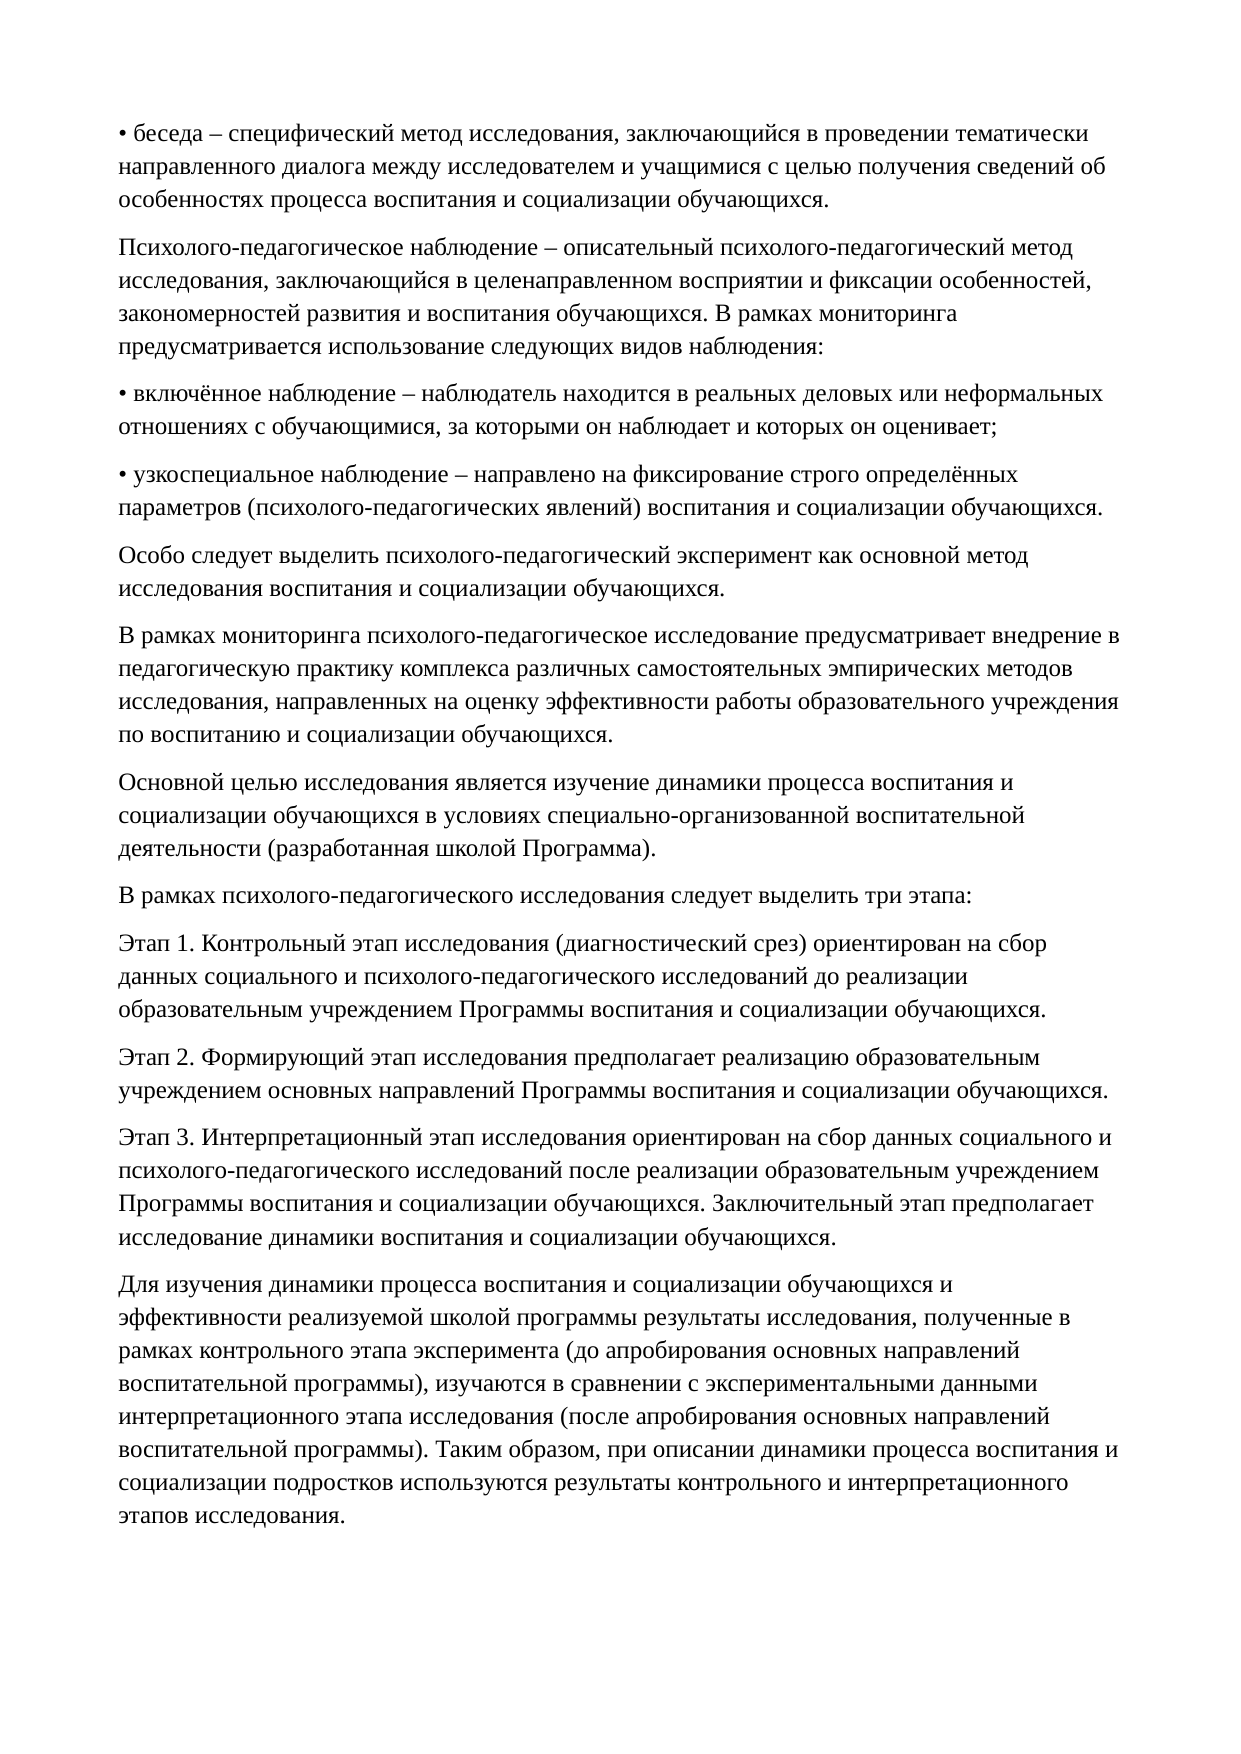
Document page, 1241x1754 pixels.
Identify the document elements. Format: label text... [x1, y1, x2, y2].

text • беседа – специфический метод исследования, заключающийся в проведении тематически направленного диалога между исследователем и учащимися с целью получения сведений об особенностях процесса воспитания и социализации обучающихся. [118, 118, 1122, 213]
text Для изучения динамики процесса воспитания и социализации обучающихся и эффективности реализуемой школой программы результаты исследования, полученные в рамках контрольного этапа эксперимента (до апробирования основных направлений воспитательной программы), изучаются в сравнении с экспериментальными данными интерпретационного этапа исследования (после апробирования основных направлений воспитательной программы). Таким образом, при описании динамики процесса воспитания и социализации подростков используются результаты контрольного и интерпретационного этапов исследования. [118, 1269, 1122, 1529]
text Основной целью исследования является изучение динамики процесса воспитания и социализации обучающихся в условиях специально-организованной воспитательной деятельности (разработанная школой Программа). [118, 767, 1122, 862]
text Психолого-педагогическое наблюдение – описательный психолого-педагогический метод исследования, заключающийся в целенаправленном восприятии и фиксации особенностей, закономерностей развития и воспитания обучающихся. В рамках мониторинга предусматривается использование следующих видов наблюдения: [118, 232, 1122, 359]
text Этап 3. Интерпретационный этап исследования ориентирован на сбор данных социального и психолого-педагогического исследований после реализации образовательным учреждением Программы воспитания и социализации обучающихся. Заключительный этап предполагает исследование динамики воспитания и социализации обучающихся. [118, 1122, 1122, 1250]
text • включённое наблюдение – наблюдатель находится в реальных деловых или неформальных отношениях с обучающимися, за которыми он наблюдает и которых он оценивает; [118, 378, 1122, 440]
text В рамках мониторинга психолого-педагогическое исследование предусматривает внедрение в педагогическую практику комплекса различных самостоятельных эмпирических методов исследования, направленных на оценку эффективности работы образовательного учреждения по воспитанию и социализации обучающихся. [118, 620, 1122, 748]
text • узкоспециальное наблюдение – направлено на фиксирование строго определённых параметров (психолого-педагогических явлений) воспитания и социализации обучающихся. [118, 459, 1122, 521]
text Особо следует выделить психолого-педагогический эксперимент как основной метод исследования воспитания и социализации обучающихся. [118, 540, 1122, 601]
text В рамках психолого-педагогического исследования следует выделить три этапа: [118, 881, 1122, 909]
text Этап 2. Формирующий этап исследования предполагает реализацию образовательным учреждением основных направлений Программы воспитания и социализации обучающихся. [118, 1042, 1122, 1104]
text Этап 1. Контрольный этап исследования (диагностический срез) ориентирован на сбор данных социального и психолого-педагогического исследований до реализации образовательным учреждением Программы воспитания и социализации обучающихся. [118, 928, 1122, 1023]
